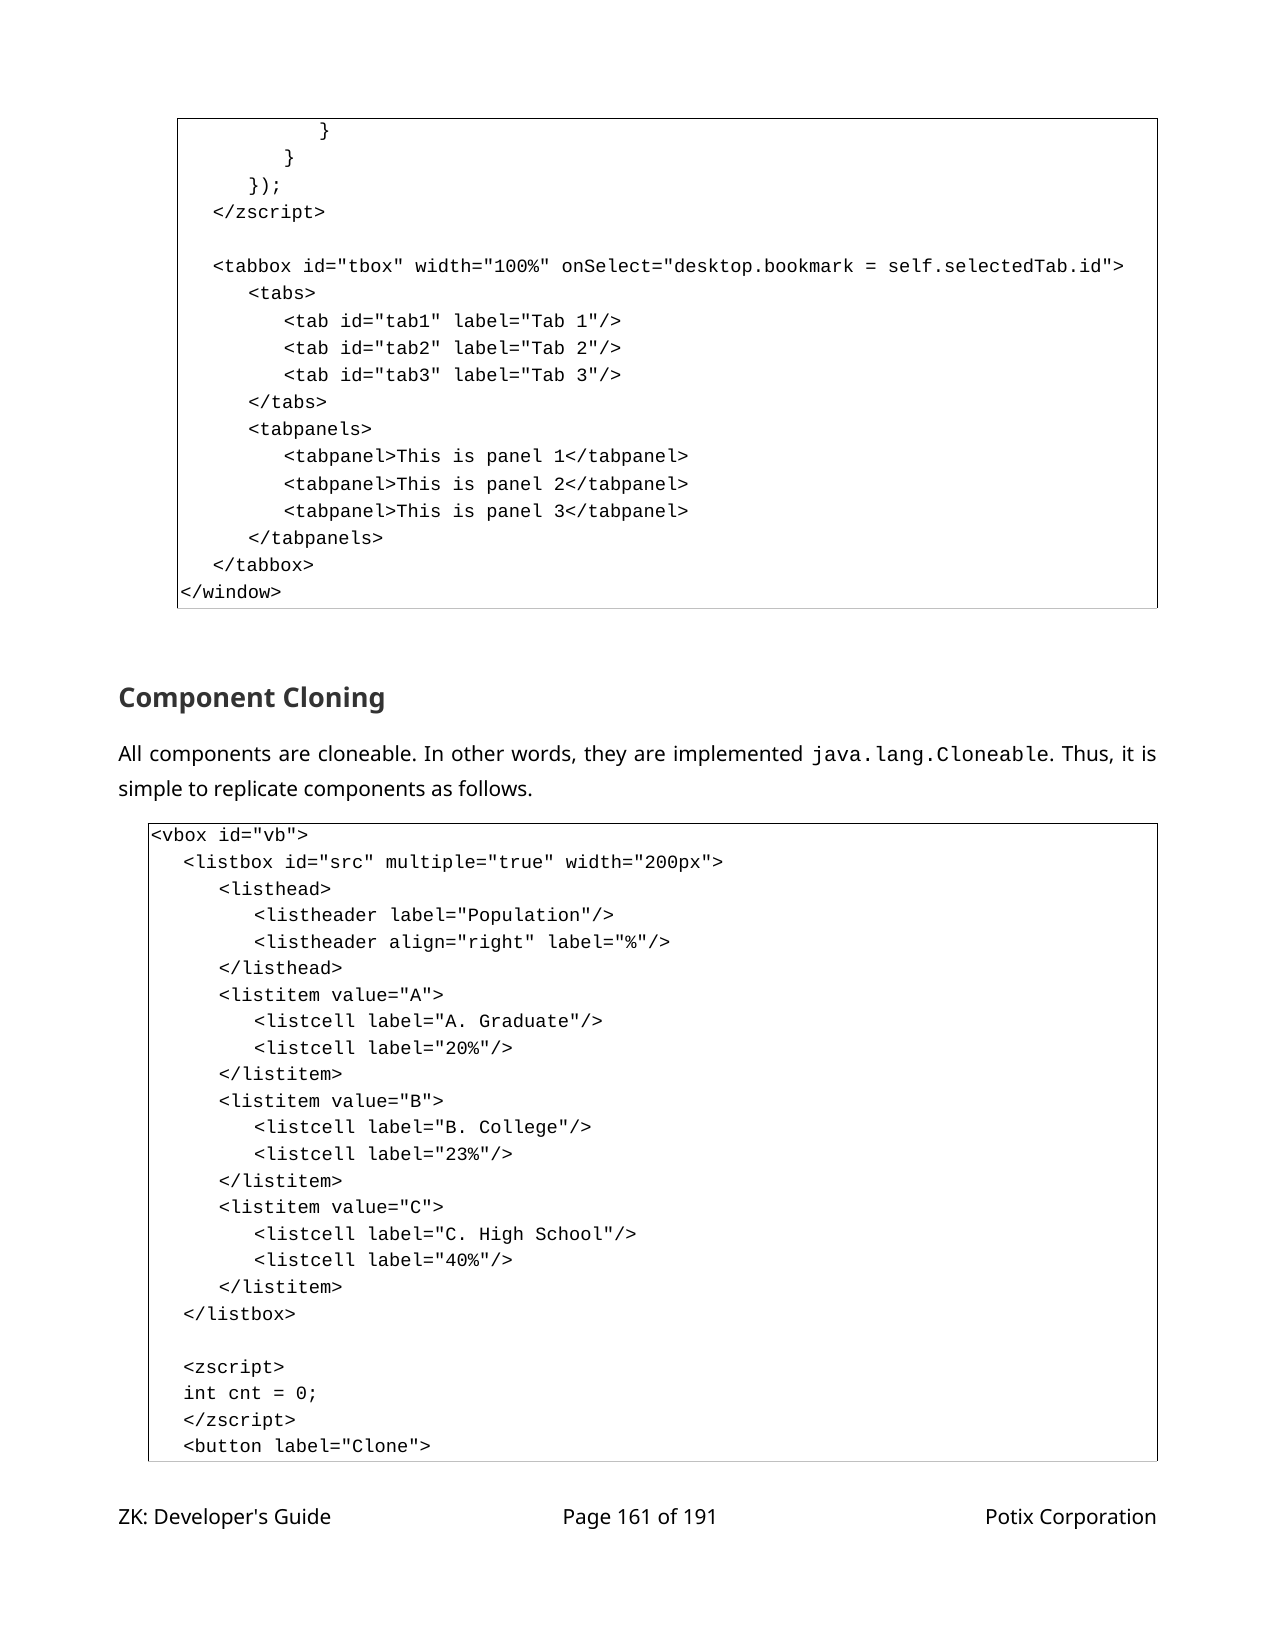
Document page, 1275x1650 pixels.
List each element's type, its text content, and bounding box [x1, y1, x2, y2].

text <tabs> [178, 281, 1157, 306]
text </zscript> [178, 200, 1157, 224]
text } [178, 145, 1157, 169]
text All components are cloneable. In other words, they are implemented java.lang.Cloneable. Thus, it is simple to replicate components as follows. [118, 739, 1157, 803]
text <tab id="tab3" label="Tab 3"/> [178, 363, 1157, 387]
text <tabbox id="tbox" width="100%" onSelect="desktop.bookmark = self.selectedTab.id"> [178, 254, 1157, 278]
text <tab id="tab2" label="Tab 2"/> [178, 336, 1157, 360]
text </tabpanels> [178, 526, 1157, 550]
text </tabbox> [178, 553, 1157, 577]
subtitle Component Cloning [118, 678, 1157, 715]
text <vbox id="vb"> <listbox id="src" multiple="true" width="200px"> <listhead> <listheader label="Population"/> <listheader align="right" label="%"/> </listhead> <listitem value="A"> <listcell label="A. Graduate"/> <listcell label="20%"/> </listitem> <listitem value="B"> <listcell label="B. College"/> <listcell label="23%"/> </listitem> <listitem value="C"> <listcell label="C. High School"/> <listcell label="40%"/> </listitem> </listbox> <zscript> int cnt = 0; </zscript> <button label="Clone"> [149, 824, 1157, 1461]
text </tabs> [178, 390, 1157, 414]
text </window> [178, 580, 1157, 608]
text <tabpanels> [178, 417, 1157, 441]
text <tab id="tab1" label="Tab 1"/> [178, 308, 1157, 333]
text }); [178, 172, 1157, 197]
text } [178, 119, 1157, 142]
text <tabpanel>This is panel 2</tabpanel> [178, 472, 1157, 496]
text <tabpanel>This is panel 1</tabpanel> [178, 444, 1157, 469]
text <tabpanel>This is panel 3</tabpanel> [178, 499, 1157, 523]
